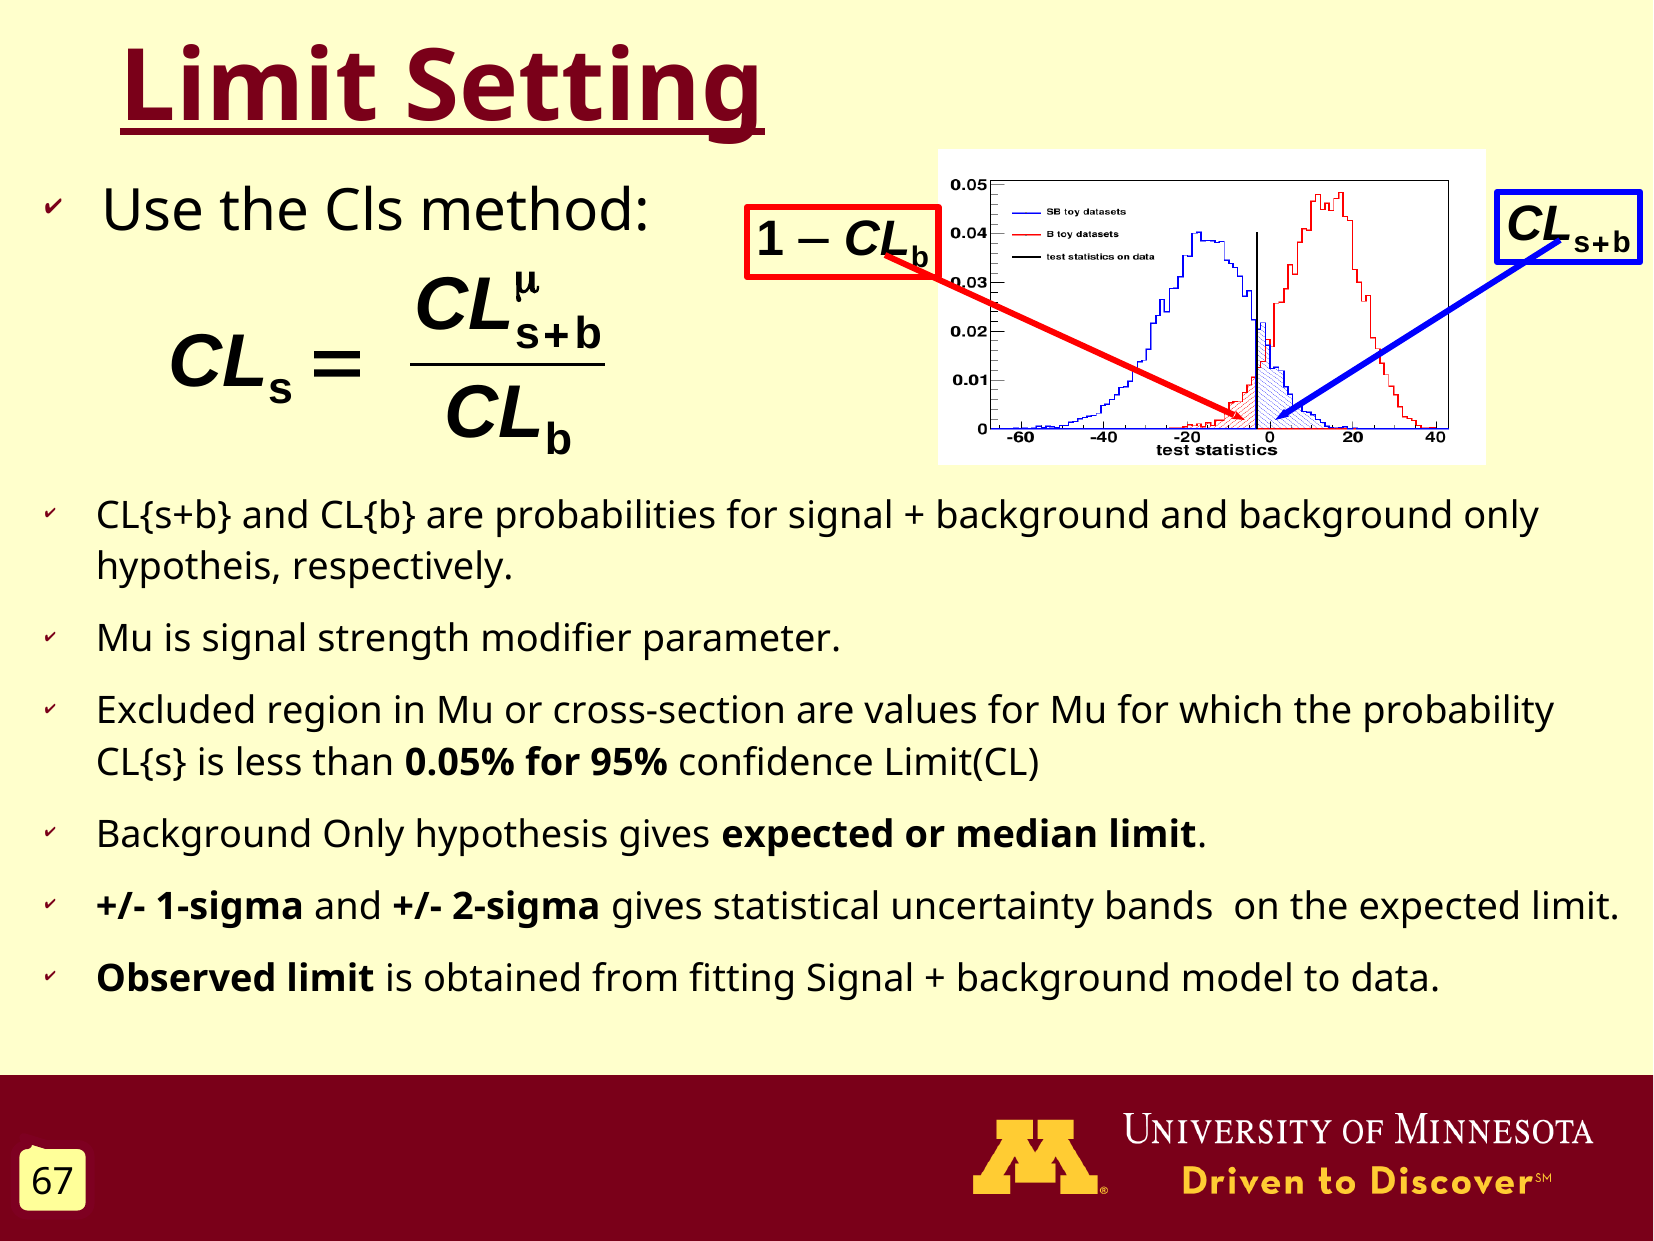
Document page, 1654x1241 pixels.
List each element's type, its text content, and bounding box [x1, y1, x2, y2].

chart [161, 262, 616, 466]
chart [1500, 195, 1638, 260]
picture [938, 149, 1486, 466]
list Use the Cls method: [30, 165, 721, 346]
chart [750, 210, 936, 275]
list CL{s+b} and CL{b} are probabilities for signal + background and background only hypotheis, respectively. Mu is signal strength modifier parameter. Excluded region in Mu or cross-section are values for Mu for which the probability CL{s} is less than 0.05% for 95% confidence Limit(CL) Background Only hypothesis gives expected or median limit. +/- 1-sigma and +/- 2-sigma gives statistical uncertainty bands on the expected limit. Observed limit is obtained from fitting Signal + background model to data. [30, 480, 1653, 1066]
title Limit Setting [105, 12, 976, 148]
text_box 67 [15, 1137, 91, 1216]
picture [0, 1075, 1654, 1241]
